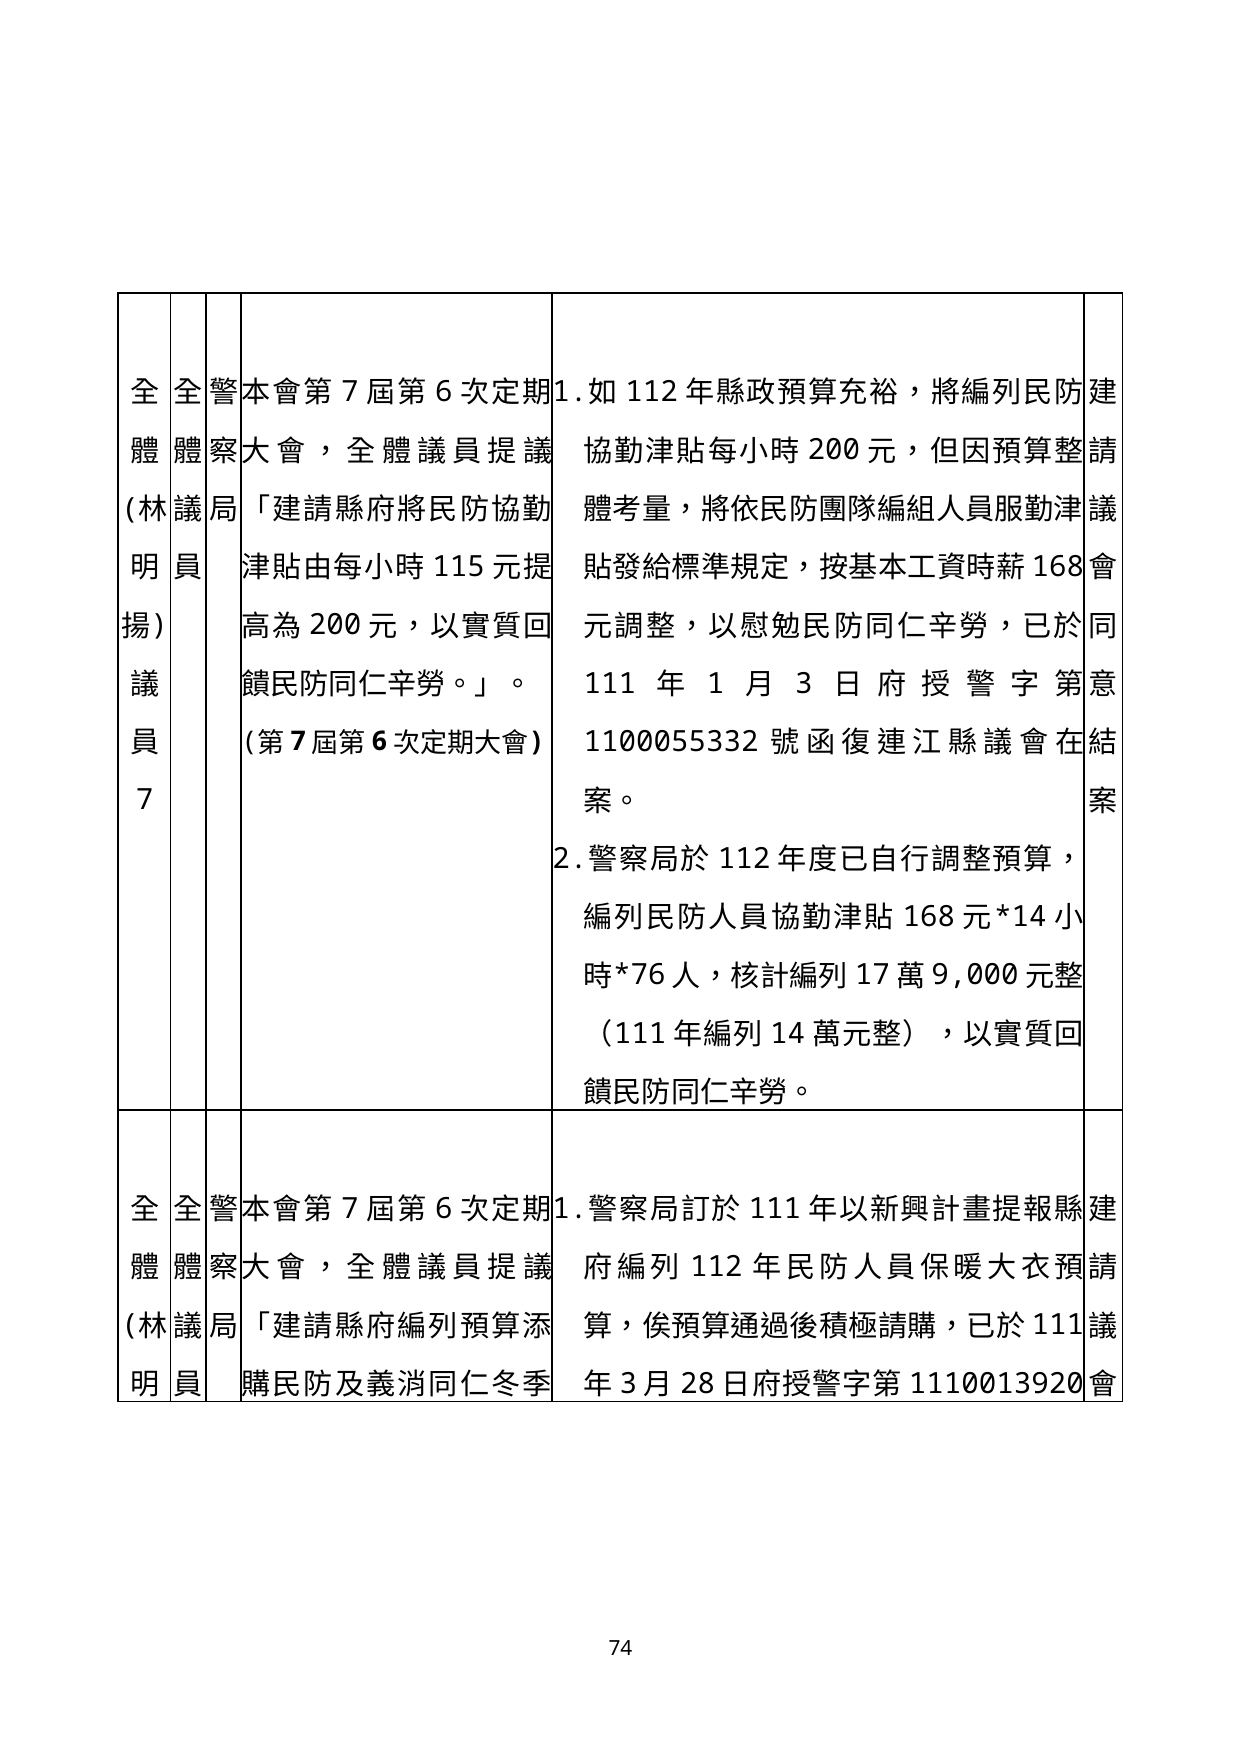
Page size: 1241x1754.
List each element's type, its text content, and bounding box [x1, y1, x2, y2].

table_cell 建請議會 [1085, 1111, 1122, 1401]
table_cell 建請議會同意結案 [1085, 294, 1122, 1109]
table_cell 警察局 [207, 294, 240, 1109]
table_cell 1.警察局訂於111年以新興計畫提報縣府編列112年民防人員保暖大衣預算，俟預算通過後積極請購，已於111年3月28日府授警字第1110013920 [553, 1111, 1083, 1401]
table_cell 全體議員 [171, 294, 205, 1109]
table_cell 本會第7屆第6次定期大會，全體議員提議「建請縣府將民防協勤津貼由每小時115元提高為200元，以實質回饋民防同仁辛勞。」。 (第7屆第6次定期大會) [242, 294, 551, 1109]
table_cell 全體議員 [171, 1111, 205, 1401]
table_cell 本會第7屆第6次定期大會，全體議員提議「建請縣府編列預算添購民防及義消同仁冬季 [242, 1111, 551, 1401]
table_cell 1.如112年縣政預算充裕，將編列民防協勤津貼每小時200元，但因預算整體考量，將依民防團隊編組人員服勤津貼發給標準規定，按基本工資時薪168元調整，以慰勉民防同仁辛勞，已於111年1月3日府授警字第1100055332號函復連江縣議會在案。 2.警察局於112年度已自行調整預算，編列民防人員協勤津貼168元*14小時*76人，核計編列17萬9,000元整（111年編列14萬元整），以實質回饋民防同仁辛勞。 [553, 294, 1083, 1109]
table_cell 全體(林明揚)議員 7 [119, 294, 170, 1109]
table_cell 警察局 [207, 1111, 240, 1401]
table_cell 全體(林明 [119, 1111, 170, 1401]
